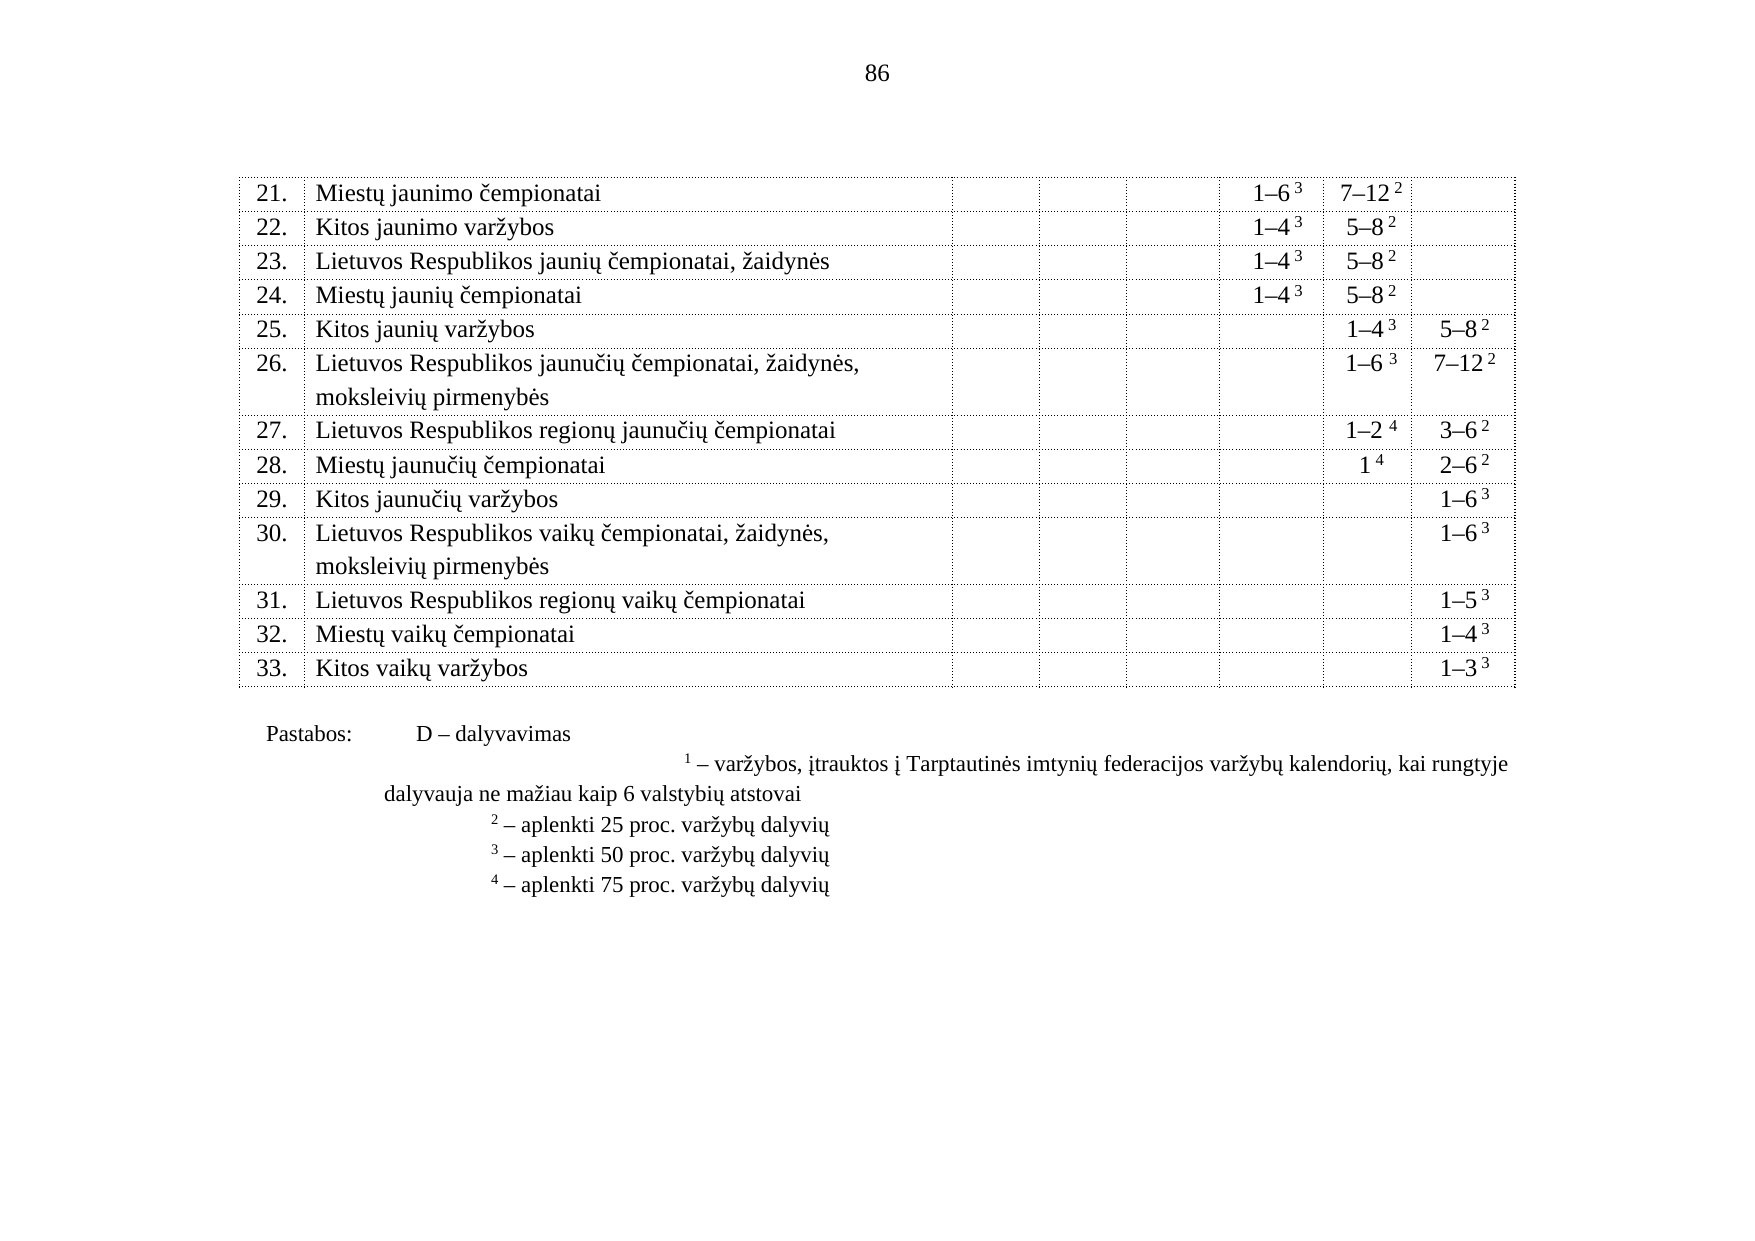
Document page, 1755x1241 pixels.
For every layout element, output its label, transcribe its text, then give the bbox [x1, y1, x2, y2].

table_cell [1040, 177, 1126, 211]
table_cell Lietuvos Respublikos jaunučių čempionatai, žaidynės, moksleivių pirmenybės [304, 348, 953, 414]
table_cell [953, 348, 1039, 414]
table_cell [1323, 517, 1412, 584]
table_cell 1–4 3 [1220, 279, 1323, 313]
table_cell 5–8 2 [1323, 245, 1412, 279]
table_cell [1040, 211, 1126, 245]
table_cell [953, 483, 1039, 517]
table_cell 5–8 2 [1323, 279, 1412, 313]
table_cell [953, 177, 1039, 211]
table_cell [1126, 415, 1219, 449]
table_cell [953, 652, 1039, 686]
table_cell 7–12 2 [1412, 348, 1515, 414]
table_cell [1323, 652, 1412, 686]
table_cell 1–4 3 [1412, 618, 1515, 652]
table_cell 29. [239, 483, 304, 517]
table_cell 1–3 3 [1412, 652, 1515, 686]
table_cell Kitos jaunių varžybos [304, 314, 953, 347]
table_cell 1–6 3 [1323, 348, 1412, 414]
table_cell [953, 449, 1039, 483]
table_cell [1323, 584, 1412, 618]
table_cell Kitos jaunimo varžybos [304, 211, 953, 245]
table_cell [1126, 517, 1219, 584]
text 2 – aplenkti 25 proc. varžybų dalyvių [266, 811, 1521, 837]
table_cell Kitos jaunučių varžybos [304, 483, 953, 517]
table_cell 3–6 2 [1412, 415, 1515, 449]
table_cell [1126, 348, 1219, 414]
table_cell [953, 211, 1039, 245]
table_cell [953, 415, 1039, 449]
table_cell [953, 279, 1039, 313]
table_cell Miestų jaunimo čempionatai [304, 177, 953, 211]
table_cell [953, 584, 1039, 618]
table_cell 32. [239, 618, 304, 652]
table_cell [1126, 584, 1219, 618]
table_cell Kitos vaikų varžybos [304, 652, 953, 686]
table_cell [1412, 279, 1515, 313]
table_cell 26. [239, 348, 304, 414]
table_cell 33. [239, 652, 304, 686]
table_cell Miestų vaikų čempionatai [304, 618, 953, 652]
table_cell [1040, 449, 1126, 483]
table_cell [1126, 618, 1219, 652]
table_cell [953, 618, 1039, 652]
table_cell 28. [239, 449, 304, 483]
table_cell [953, 314, 1039, 347]
table_cell Lietuvos Respublikos vaikų čempionatai, žaidynės, moksleivių pirmenybės [304, 517, 953, 584]
table_cell [1040, 584, 1126, 618]
table_cell [1126, 279, 1219, 313]
table_cell [1040, 348, 1126, 414]
table_cell 27. [239, 415, 304, 449]
table_cell Miestų jaunių čempionatai [304, 279, 953, 313]
table_cell Miestų jaunučių čempionatai [304, 449, 953, 483]
table_cell [953, 517, 1039, 584]
table_cell [1412, 245, 1515, 279]
table_cell 1–6 3 [1412, 483, 1515, 517]
table_cell [1220, 314, 1323, 347]
table_cell 1–6 3 [1220, 177, 1323, 211]
table_cell 1–4 3 [1220, 211, 1323, 245]
table_cell 24. [239, 279, 304, 313]
table_cell 1–5 3 [1412, 584, 1515, 618]
table_cell [1040, 483, 1126, 517]
table_cell [1040, 517, 1126, 584]
table_cell [1040, 314, 1126, 347]
text Pastabos: D – dalyvavimas [266, 720, 1521, 746]
text 3 – aplenkti 50 proc. varžybų dalyvių [266, 841, 1521, 867]
table_cell [1040, 415, 1126, 449]
table_cell 1–6 3 [1412, 517, 1515, 584]
table_cell [1126, 652, 1219, 686]
table_cell 1–4 3 [1323, 314, 1412, 347]
table_cell [1126, 177, 1219, 211]
table_cell 21. [239, 177, 304, 211]
table_cell 7–12 2 [1323, 177, 1412, 211]
table_cell [1126, 245, 1219, 279]
table_cell [953, 245, 1039, 279]
table_cell 30. [239, 517, 304, 584]
table_cell [1126, 449, 1219, 483]
table_cell 5–8 2 [1323, 211, 1412, 245]
table_cell [1220, 483, 1323, 517]
table_cell [1040, 245, 1126, 279]
table_cell 22. [239, 211, 304, 245]
table_cell [1220, 415, 1323, 449]
table_cell Lietuvos Respublikos jaunių čempionatai, žaidynės [304, 245, 953, 279]
table_cell 23. [239, 245, 304, 279]
table_cell [1220, 449, 1323, 483]
table_cell [1220, 652, 1323, 686]
table_cell [1220, 618, 1323, 652]
table_cell [1126, 483, 1219, 517]
table_cell Lietuvos Respublikos regionų jaunučių čempionatai [304, 415, 953, 449]
table_cell [1412, 177, 1515, 211]
table_cell [1040, 652, 1126, 686]
table_cell Lietuvos Respublikos regionų vaikų čempionatai [304, 584, 953, 618]
table_cell 5–8 2 [1412, 314, 1515, 347]
table_cell 2–6 2 [1412, 449, 1515, 483]
table_cell [1220, 584, 1323, 618]
table_cell [1040, 618, 1126, 652]
table_cell [1220, 517, 1323, 584]
table_cell 1–4 3 [1220, 245, 1323, 279]
table_cell 1 4 [1323, 449, 1412, 483]
table_cell [1323, 618, 1412, 652]
text 1 – varžybos, įtrauktos į Tarptautinės imtynių federacijos varžybų kalendorių, kai rungtyje dalyvauja ne mažiau kaip 6 valstybių atstovai [384, 750, 1521, 807]
table_cell 31. [239, 584, 304, 618]
table_cell 25. [239, 314, 304, 347]
text 4 – aplenkti 75 proc. varžybų dalyvių [266, 871, 1521, 897]
table_cell [1040, 279, 1126, 313]
table_cell [1126, 314, 1219, 347]
table_cell [1323, 483, 1412, 517]
table_cell [1220, 348, 1323, 414]
table_cell [1126, 211, 1219, 245]
table_cell 1–2 4 [1323, 415, 1412, 449]
table_cell [1412, 211, 1515, 245]
